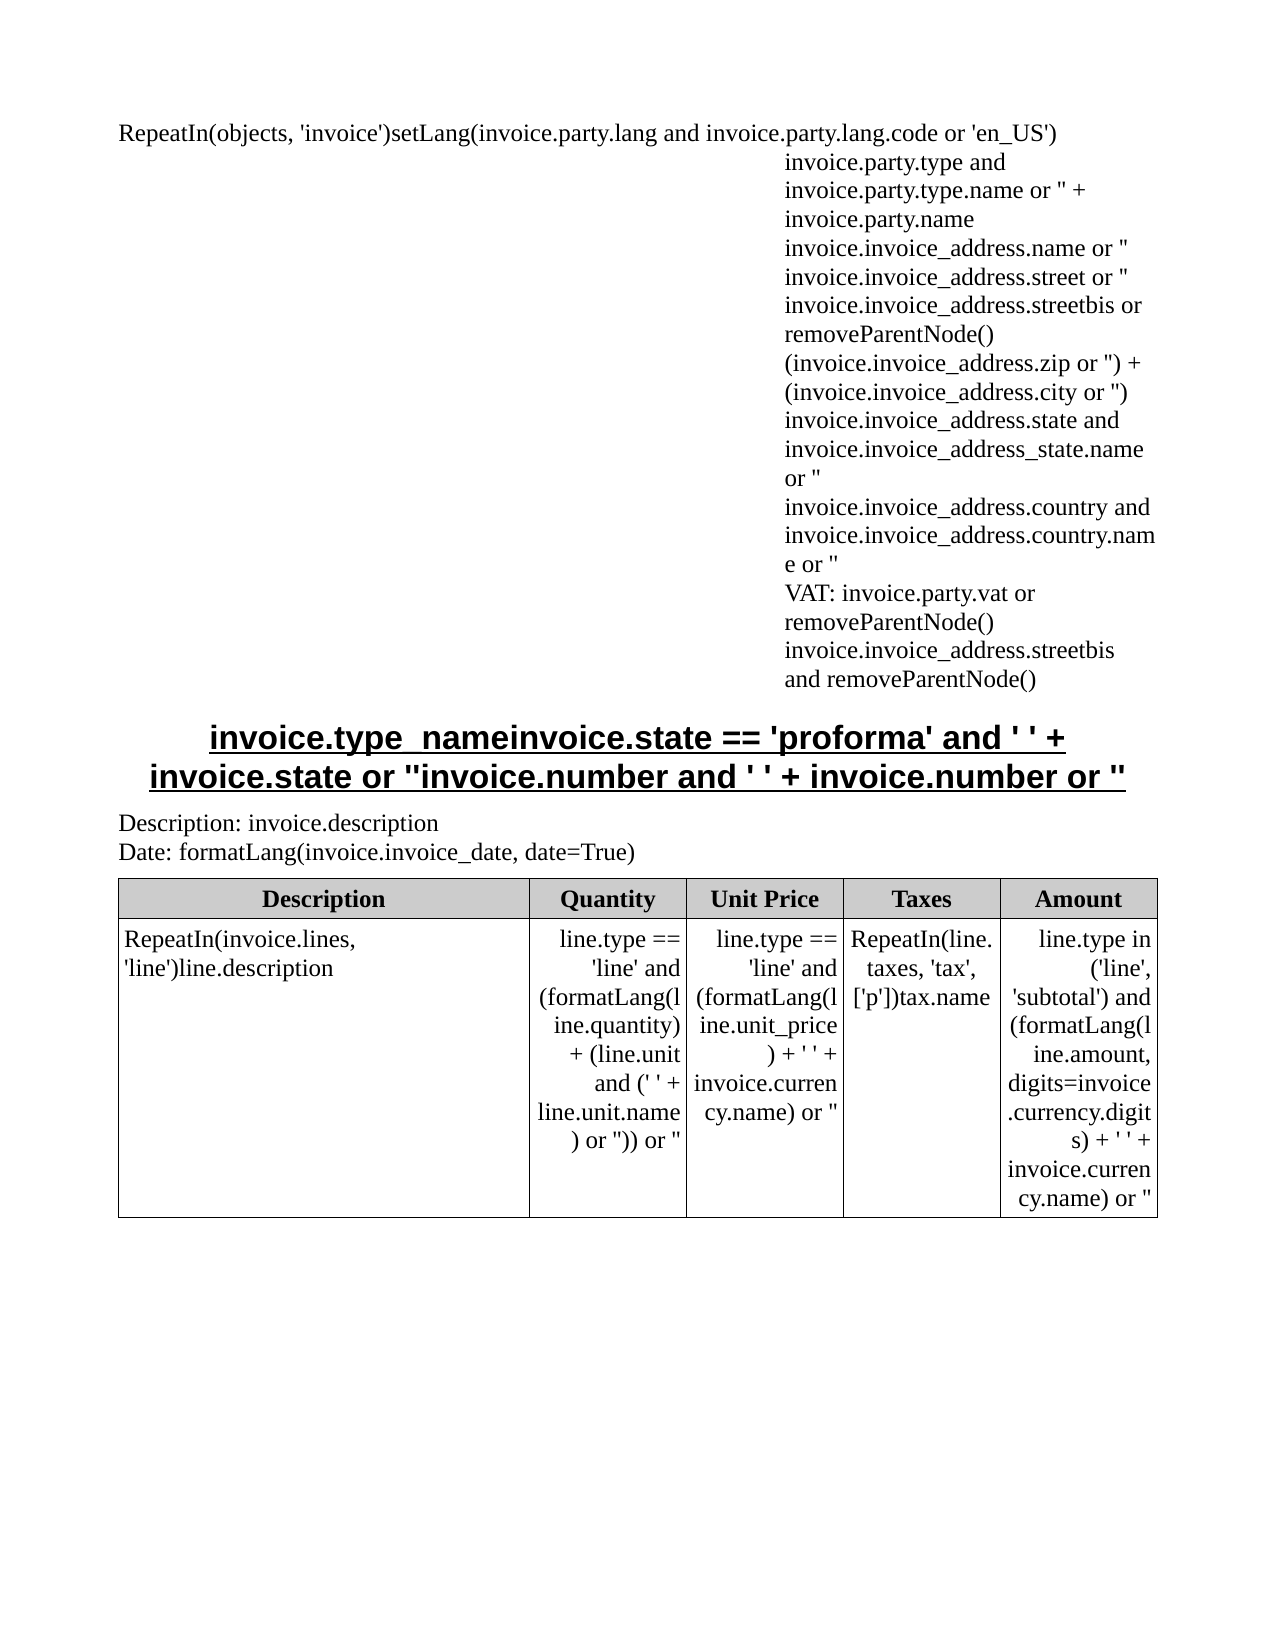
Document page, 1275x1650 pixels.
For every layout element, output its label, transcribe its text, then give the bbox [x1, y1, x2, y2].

text VAT: invoice.party.vat or removeParentNode() [784, 578, 1157, 636]
text invoice.invoice_address.country and invoice.invoice_address.country.name or '' [784, 492, 1157, 578]
text invoice.party.type and invoice.party.type.name or '' + invoice.party.name [784, 147, 1157, 233]
text invoice.invoice_address.streetbis and removeParentNode() [784, 636, 1157, 693]
table_cell line.type == 'line' and (formatLang(line.quantity) + (line.unit and (' ' + line.unit.name) or '')) or '' [530, 919, 686, 1217]
table_cell line.type in ('line', 'subtotal') and (formatLang(line.amount, digits=invoice.currency.digits) + ' ' + invoice.currency.name) or '' [1001, 919, 1157, 1217]
table_cell RepeatIn(invoice.lines, 'line')line.description [119, 919, 529, 1217]
text invoice.invoice_address.street or '' [784, 262, 1157, 291]
table_cell line.type == 'line' and (formatLang(line.unit_price) + ' ' + invoice.currency.name) or '' [687, 919, 843, 1217]
text invoice.invoice_address.name or '' [784, 233, 1157, 262]
text Description: invoice.description Date: formatLang(invoice.invoice_date, date=True) [118, 808, 1157, 865]
text (invoice.invoice_address.zip or '') + (invoice.invoice_address.city or '') [784, 348, 1157, 406]
table_header Unit Price [687, 879, 843, 918]
subtitle invoice.type_nameinvoice.state == 'proforma' and ' ' + invoice.state or ''invoice.number and ' ' + invoice.number or '' [118, 718, 1157, 795]
table_header Amount [1001, 879, 1157, 918]
text invoice.invoice_address.streetbis or removeParentNode() [784, 291, 1157, 348]
table_header Taxes [844, 879, 1000, 918]
table_header Description [119, 879, 529, 918]
table_cell RepeatIn(line.taxes, 'tax', ['p'])tax.name [844, 919, 1000, 1217]
table_header Quantity [530, 879, 686, 918]
text RepeatIn(objects, 'invoice')setLang(invoice.party.lang and invoice.party.lang.code or 'en_US') [118, 118, 1157, 147]
text invoice.invoice_address.state and invoice.invoice_address_state.name or '' [784, 406, 1157, 492]
